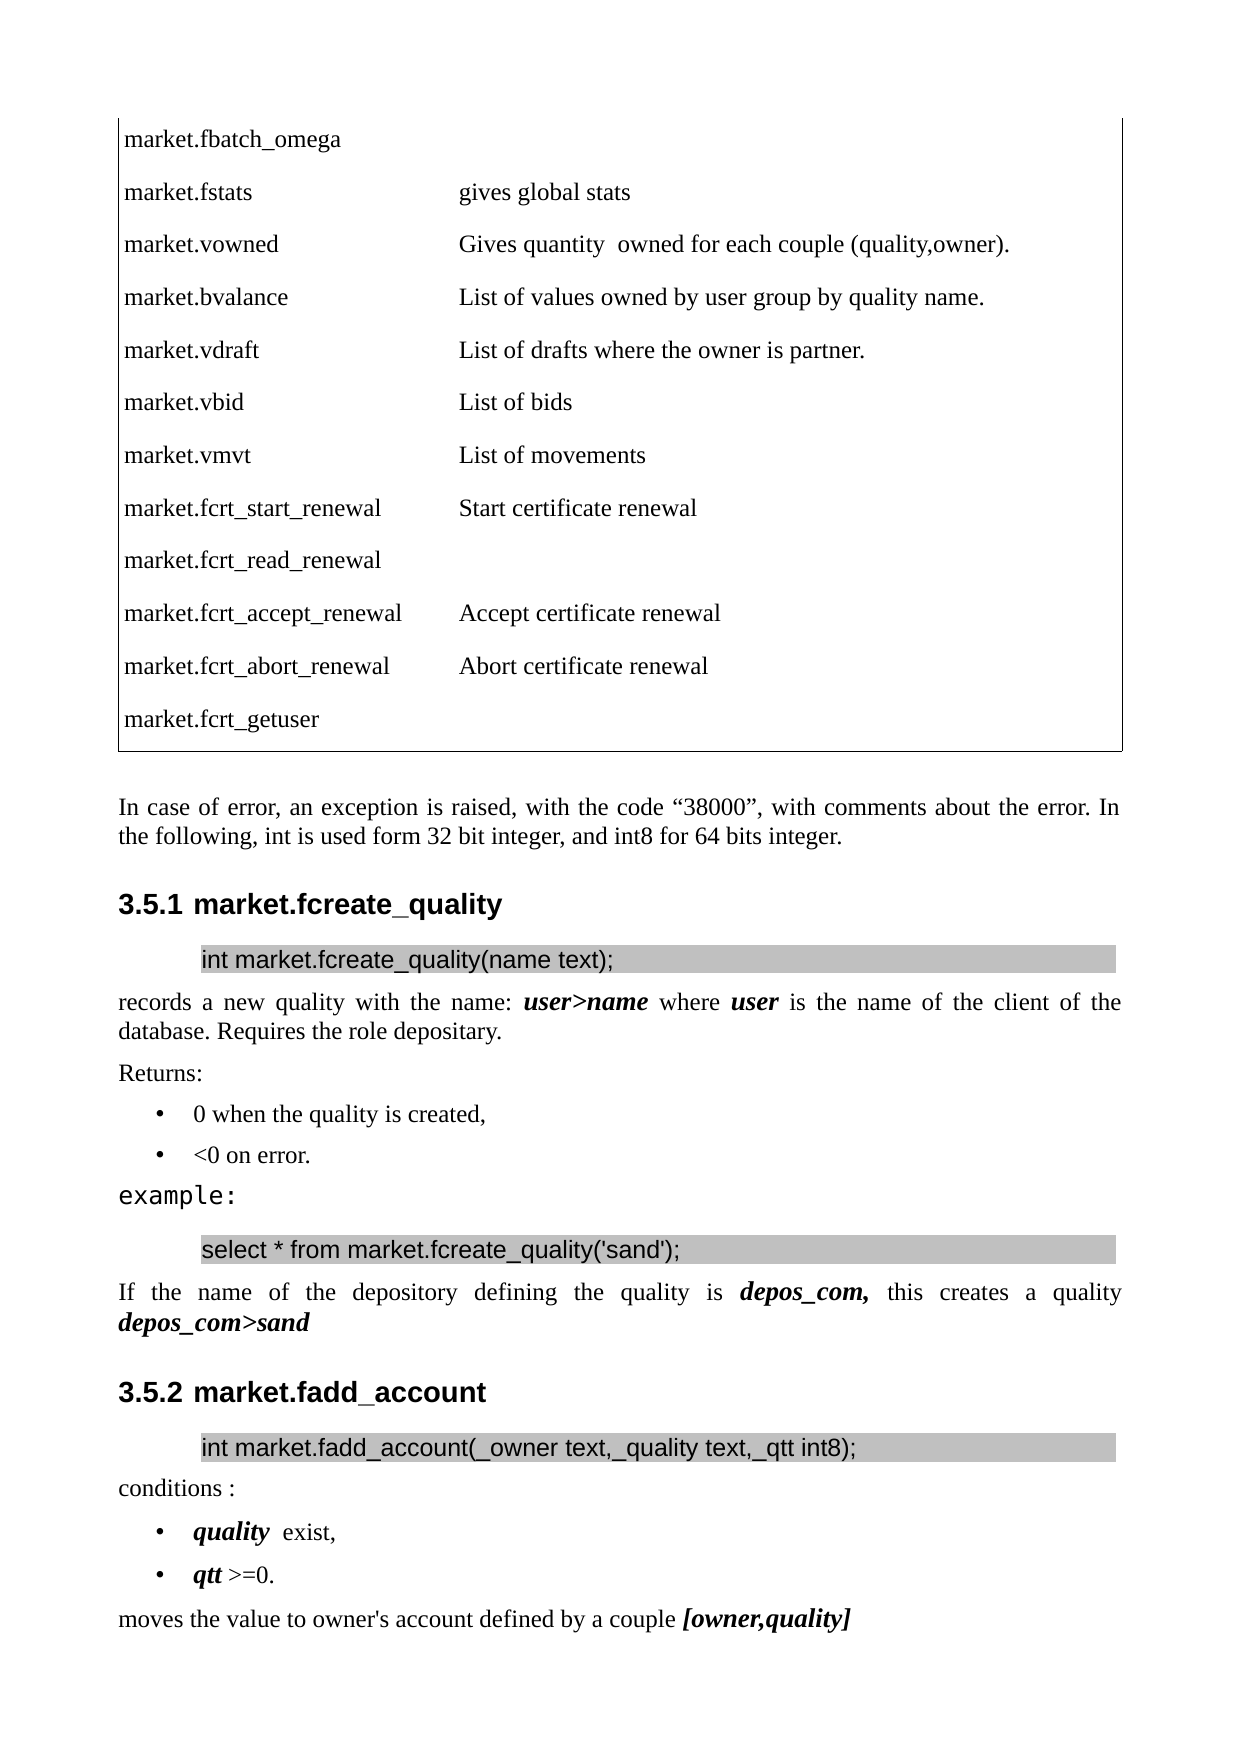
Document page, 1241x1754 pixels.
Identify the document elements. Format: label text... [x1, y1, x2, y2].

text int market.fadd_account(_owner text,_quality text,_qtt int8); [201, 1433, 1116, 1462]
text In case of error, an exception is raised, with the code “38000”, with comments about the error. In the following, int is used form 32 bit integer, and int8 for 64 bits integer. [118, 792, 1122, 849]
list <0 on error. [156, 1140, 1122, 1169]
table_cell List of movements [453, 434, 1122, 487]
table_cell [453, 540, 1122, 592]
table_cell market.fcrt_start_renewal [119, 487, 453, 540]
table_cell market.vowned [119, 224, 453, 276]
table_cell market.fcrt_getuser [119, 698, 453, 751]
table_cell gives global stats [453, 171, 1122, 223]
text example: [118, 1181, 1122, 1211]
table_cell market.fbatch_omega [119, 118, 453, 171]
table_cell List of drafts where the owner is partner. [453, 329, 1122, 382]
list 0 when the quality is created, [156, 1099, 1122, 1128]
table_cell market.bvalance [119, 276, 453, 329]
table_cell Start certificate renewal [453, 487, 1122, 540]
table_cell List of bids [453, 382, 1122, 434]
table_cell [453, 698, 1122, 751]
list qtt >=0. [156, 1558, 1122, 1589]
table_cell market.vdraft [119, 329, 453, 382]
table_cell market.fcrt_accept_renewal [119, 593, 453, 645]
table_cell Accept certificate renewal [453, 593, 1122, 645]
text Returns: [118, 1058, 1122, 1086]
table_cell Gives quantity owned for each couple (quality,owner). [453, 224, 1122, 276]
table_cell market.fstats [119, 171, 453, 223]
table_cell market.vbid [119, 382, 453, 434]
table_cell market.fcrt_read_renewal [119, 540, 453, 592]
table_cell List of values owned by user group by quality name. [453, 276, 1122, 329]
text If the name of the depository defining the quality is depos_com, this creates a quality depos_com>sand [118, 1275, 1122, 1338]
list quality exist, [156, 1515, 1122, 1546]
table_cell Abort certificate renewal [453, 645, 1122, 698]
text conditions : [118, 1473, 1122, 1502]
text int market.fcreate_quality(name text); [201, 945, 1116, 973]
text moves the value to owner's account defined by a couple [owner,quality] [118, 1602, 1122, 1633]
table_cell market.fcrt_abort_renewal [119, 645, 453, 698]
table_cell [453, 118, 1122, 171]
subtitle market.fadd_account [118, 1375, 1122, 1409]
subtitle market.fcreate_quality [118, 887, 1122, 921]
text select * from market.fcreate_quality('sand'); [201, 1235, 1116, 1264]
table_cell market.vmvt [119, 434, 453, 487]
text records a new quality with the name: user>name where user is the name of the client of the database. Requires the role depositary. [118, 985, 1122, 1045]
